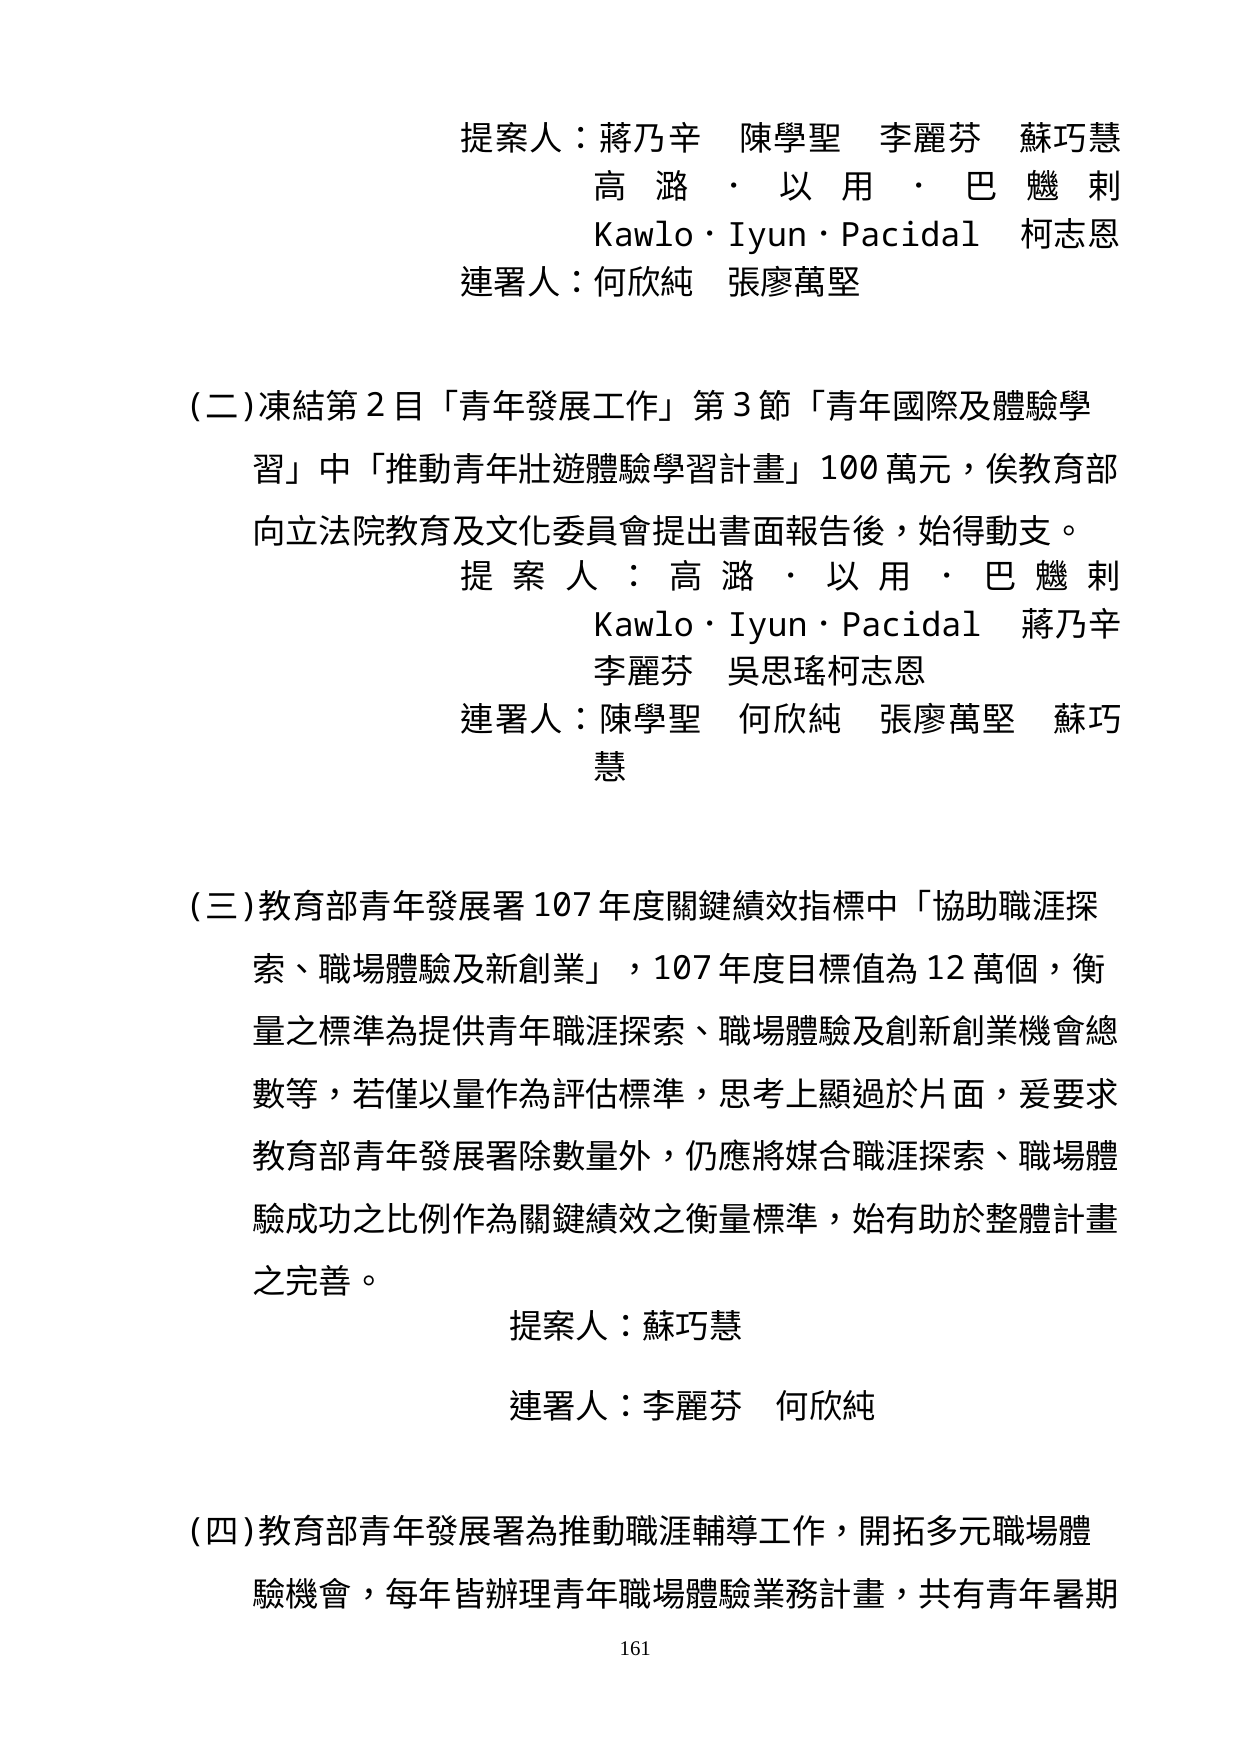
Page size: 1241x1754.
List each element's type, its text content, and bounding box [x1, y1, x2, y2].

text 連署人：陳學聖 何欣純 張廖萬堅 蘇巧慧 [460, 693, 1122, 789]
text (二)凍結第2目「青年發展工作」第3節「青年國際及體驗學習」中「推動青年壯遊體驗學習計畫」100萬元，俟教育部向立法院教育及文化委員會提出書面報告後，始得動支。 [185, 362, 1122, 550]
text (三)教育部青年發展署107年度關鍵績效指標中「協助職涯探索、職場體驗及新創業」，107年度目標值為12萬個，衡量之標準為提供青年職涯探索、職場體驗及創新創業機會總數等，若僅以量作為評估標準，思考上顯過於片面，爰要求教育部青年發展署除數量外，仍應將媒合職涯探索、職場體驗成功之比例作為關鍵績效之衡量標準，始有助於整體計畫之完善。 [185, 862, 1122, 1300]
text (四)教育部青年發展署為推動職涯輔導工作，開拓多元職場體驗機會，每年皆辦理青年職場體驗業務計畫，共有青年暑期 [185, 1487, 1122, 1612]
text 提案人：蘇巧慧 [229, 1300, 1122, 1348]
text 連署人：李麗芬 何欣純 [229, 1362, 1122, 1425]
text 提案人：蔣乃辛 陳學聖 李麗芬 蘇巧慧 高潞．以用．巴魕剌 Kawlo．Iyun．Pacidal 柯志恩 [460, 112, 1122, 256]
text 連署人：何欣純 張廖萬堅 [460, 256, 1122, 304]
text 提案人：高潞．以用．巴魕剌 Kawlo．Iyun．Pacidal 蔣乃辛 李麗芬 吳思瑤柯志恩 [460, 550, 1122, 693]
